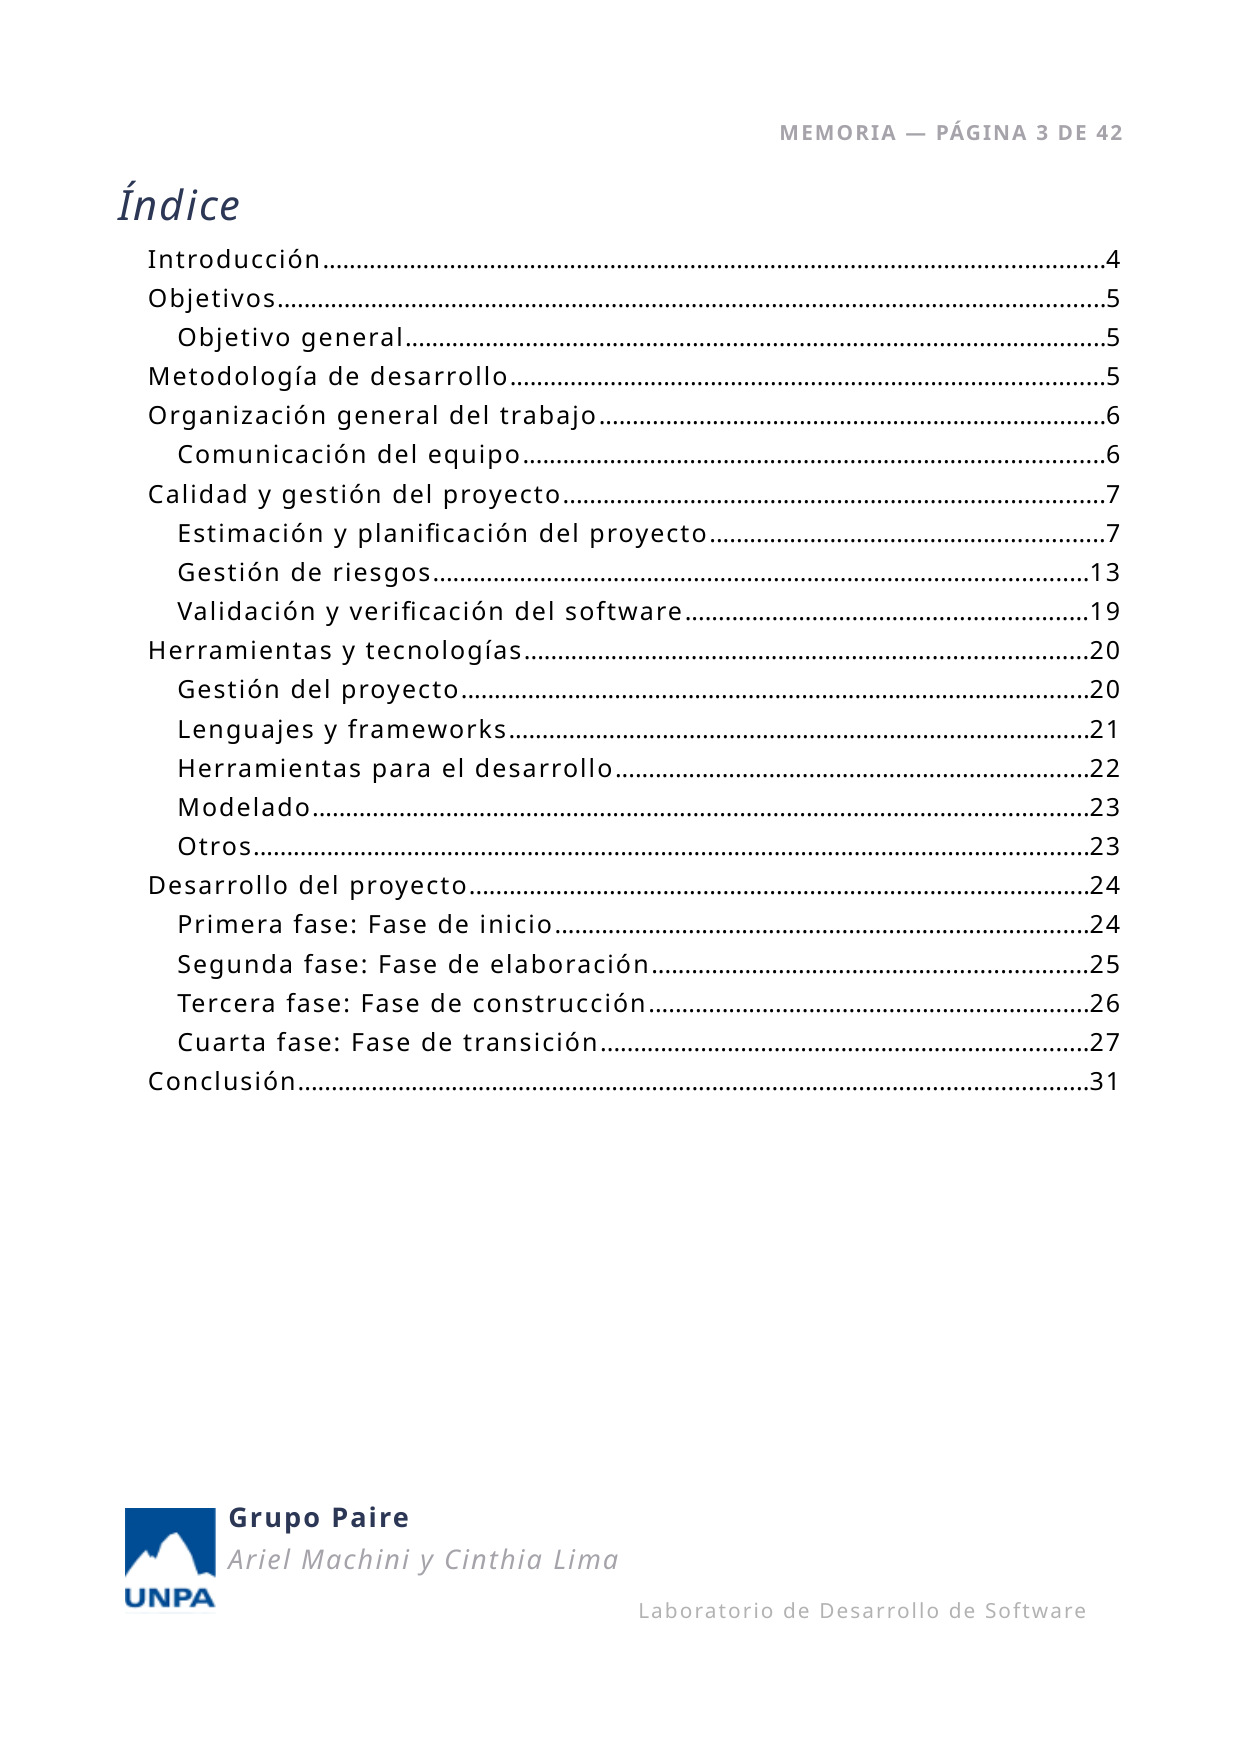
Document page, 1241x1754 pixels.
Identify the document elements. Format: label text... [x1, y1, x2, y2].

text Metodología de desarrollo 5 [148, 359, 1122, 393]
text Calidad y gestión del proyecto 7 [148, 476, 1122, 510]
text Segunda fase: Fase de elaboración 25 [177, 946, 1122, 980]
text Primera fase: Fase de inicio 24 [177, 907, 1122, 941]
text Introducción 4 [148, 241, 1122, 275]
text Herramientas y tecnologías 20 [148, 633, 1122, 667]
text Gestión de riesgos 13 [177, 554, 1122, 589]
text Herramientas para el desarrollo 22 [177, 750, 1122, 784]
text Validación y verificación del software 19 [177, 594, 1122, 628]
text Objetivo general 5 [177, 319, 1122, 354]
text Organización general del trabajo 6 [148, 398, 1122, 432]
text Cuarta fase: Fase de transición 27 [177, 1024, 1122, 1059]
text Desarrollo del proyecto 24 [148, 868, 1122, 902]
text Comunicación del equipo 6 [177, 437, 1122, 471]
text Otros 23 [177, 829, 1122, 863]
text Modelado 23 [177, 789, 1122, 824]
text Conclusión 31 [148, 1064, 1122, 1098]
text Lenguajes y frameworks 21 [177, 711, 1122, 745]
text Gestión del proyecto 20 [177, 672, 1122, 706]
text Índice [118, 176, 1122, 233]
picture [125, 1508, 216, 1614]
text Objetivos 5 [148, 280, 1122, 314]
text Estimación y planificación del proyecto 7 [177, 515, 1122, 549]
text Tercera fase: Fase de construcción 26 [177, 985, 1122, 1019]
